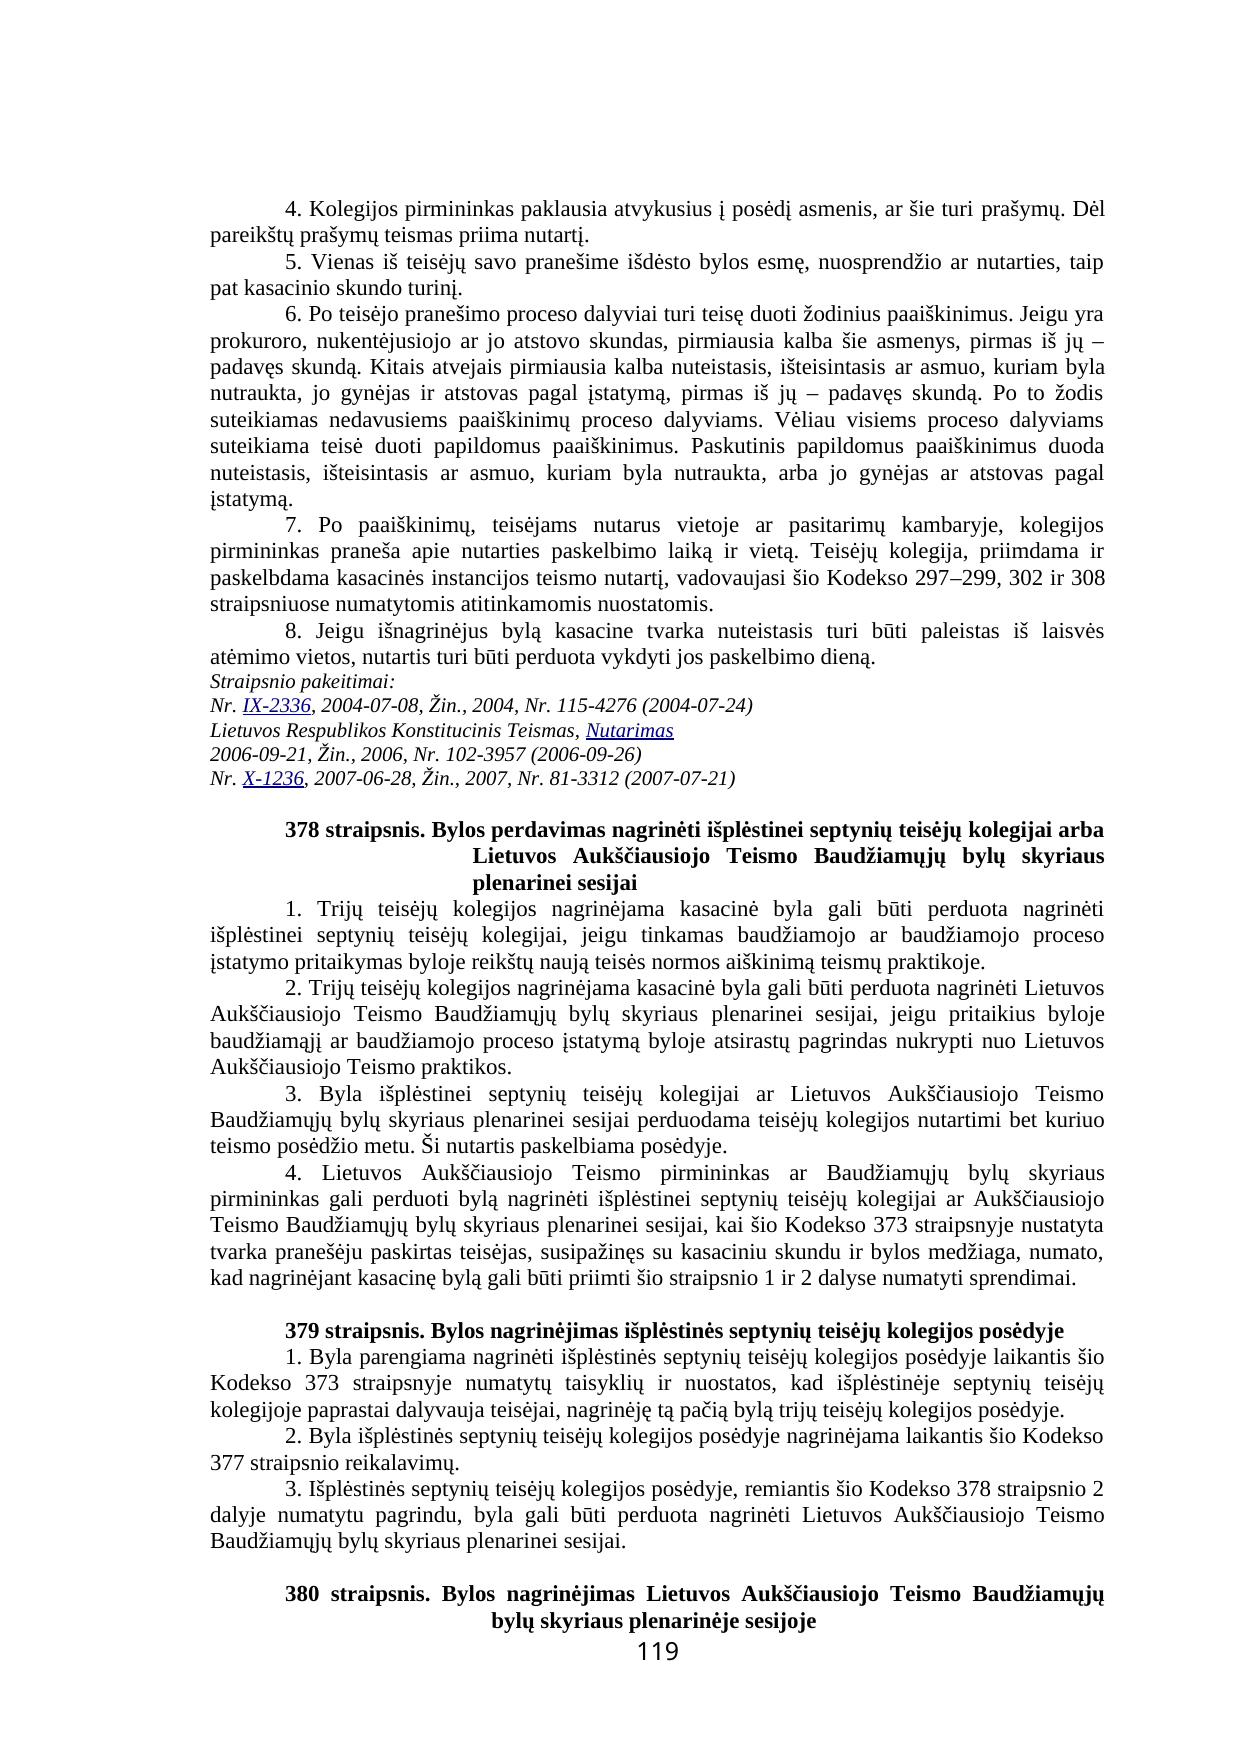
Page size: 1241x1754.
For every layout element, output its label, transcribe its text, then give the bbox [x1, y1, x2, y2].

text 6. Po teisėjo pranešimo proceso dalyviai turi teisę duoti žodinius paaiškinimus. Jeigu yra prokuroro, nukentėjusiojo ar jo atstovo skundas, pirmiausia kalba šie asmenys, pirmas iš jų – padavęs skundą. Kitais atvejais pirmiausia kalba nuteistasis, išteisintasis ar asmuo, kuriam byla nutraukta, jo gynėjas ir atstovas pagal įstatymą, pirmas iš jų – padavęs skundą. Po to žodis suteikiamas nedavusiems paaiškinimų proceso dalyviams. Vėliau visiems proceso dalyviams suteikiama teisė duoti papildomus paaiškinimus. Paskutinis papildomus paaiškinimus duoda nuteistasis, išteisintasis ar asmuo, kuriam byla nutraukta, arba jo gynėjas ar atstovas pagal įstatymą. [210, 300, 1106, 511]
text Straipsnio pakeitimai: [210, 669, 1106, 693]
text 2006-09-21, Žin., 2006, Nr. 102-3957 (2006-09-26) [210, 742, 1106, 766]
text 3. Išplėstinės septynių teisėjų kolegijos posėdyje, remiantis šio Kodekso 378 straipsnio 2 dalyje numatytu pagrindu, byla gali būti perduota nagrinėti Lietuvos Aukščiausiojo Teismo Baudžiamųjų bylų skyriaus plenarinei sesijai. [210, 1475, 1106, 1554]
text 1. Trijų teisėjų kolegijos nagrinėjama kasacinė byla gali būti perduota nagrinėti išplėstinei septynių teisėjų kolegijai, jeigu tinkamas baudžiamojo ar baudžiamojo proceso įstatymo pritaikymas byloje reikštų naują teisės normos aiškinimą teismų praktikoje. [210, 895, 1106, 974]
text 379 straipsnis. Bylos nagrinėjimas išplėstinės septynių teisėjų kolegijos posėdyje [285, 1317, 1106, 1343]
text 8. Jeigu išnagrinėjus bylą kasacine tvarka nuteistasis turi būti paleistas iš laisvės atėmimo vietos, nutartis turi būti perduota vykdyti jos paskelbimo dieną. [210, 617, 1106, 669]
text 2. Byla išplėstinės septynių teisėjų kolegijos posėdyje nagrinėjama laikantis šio Kodekso 377 straipsnio reikalavimų. [210, 1422, 1106, 1475]
text 5. Vienas iš teisėjų savo pranešime išdėsto bylos esmę, nuosprendžio ar nutarties, taip pat kasacinio skundo turinį. [210, 248, 1106, 300]
text Lietuvos Respublikos Konstitucinis Teismas, Nutarimas [210, 717, 1106, 742]
text 378 straipsnis. Bylos perdavimas nagrinėti išplėstinei septynių teisėjų kolegijai arba Lietuvos Aukščiausiojo Teismo Baudžiamųjų bylų skyriaus plenarinei sesijai [285, 816, 1106, 895]
text 1. Byla parengiama nagrinėti išplėstinės septynių teisėjų kolegijos posėdyje laikantis šio Kodekso 373 straipsnyje numatytų taisyklių ir nuostatos, kad išplėstinėje septynių teisėjų kolegijoje paprastai dalyvauja teisėjai, nagrinėję tą pačią bylą trijų teisėjų kolegijos posėdyje. [210, 1343, 1106, 1422]
text 7. Po paaiškinimų, teisėjams nutarus vietoje ar pasitarimų kambaryje, kolegijos pirmininkas praneša apie nutarties paskelbimo laiką ir vietą. Teisėjų kolegija, priimdama ir paskelbdama kasacinės instancijos teismo nutartį, vadovaujasi šio Kodekso 297–299, 302 ir 308 straipsniuose numatytomis atitinkamomis nuostatomis. [210, 511, 1106, 617]
text 4. Lietuvos Aukščiausiojo Teismo pirmininkas ar Baudžiamųjų bylų skyriaus pirmininkas gali perduoti bylą nagrinėti išplėstinei septynių teisėjų kolegijai ar Aukščiausiojo Teismo Baudžiamųjų bylų skyriaus plenarinei sesijai, kai šio Kodekso 373 straipsnyje nustatyta tvarka pranešėju paskirtas teisėjas, susipažinęs su kasaciniu skundu ir bylos medžiaga, numato, kad nagrinėjant kasacinę bylą gali būti priimti šio straipsnio 1 ir 2 dalyse numatyti sprendimai. [210, 1159, 1106, 1290]
text 4. Kolegijos pirmininkas paklausia atvykusius į posėdį asmenis, ar šie turi prašymų. Dėl pareikštų prašymų teismas priima nutartį. [210, 195, 1106, 248]
text 2. Trijų teisėjų kolegijos nagrinėjama kasacinė byla gali būti perduota nagrinėti Lietuvos Aukščiausiojo Teismo Baudžiamųjų bylų skyriaus plenarinei sesijai, jeigu pritaikius byloje baudžiamąjį ar baudžiamojo proceso įstatymą byloje atsirastų pagrindas nukrypti nuo Lietuvos Aukščiausiojo Teismo praktikos. [210, 974, 1106, 1079]
text Nr. X-1236, 2007-06-28, Žin., 2007, Nr. 81-3312 (2007-07-21) [210, 766, 1106, 790]
text 380 straipsnis. Bylos nagrinėjimas Lietuvos Aukščiausiojo Teismo Baudžiamųjų bylų skyriaus plenarinėje sesijoje [285, 1580, 1106, 1633]
text 3. Byla išplėstinei septynių teisėjų kolegijai ar Lietuvos Aukščiausiojo Teismo Baudžiamųjų bylų skyriaus plenarinei sesijai perduodama teisėjų kolegijos nutartimi bet kuriuo teismo posėdžio metu. Ši nutartis paskelbiama posėdyje. [210, 1079, 1106, 1159]
text Nr. IX-2336, 2004-07-08, Žin., 2004, Nr. 115-4276 (2004-07-24) [210, 693, 1106, 717]
